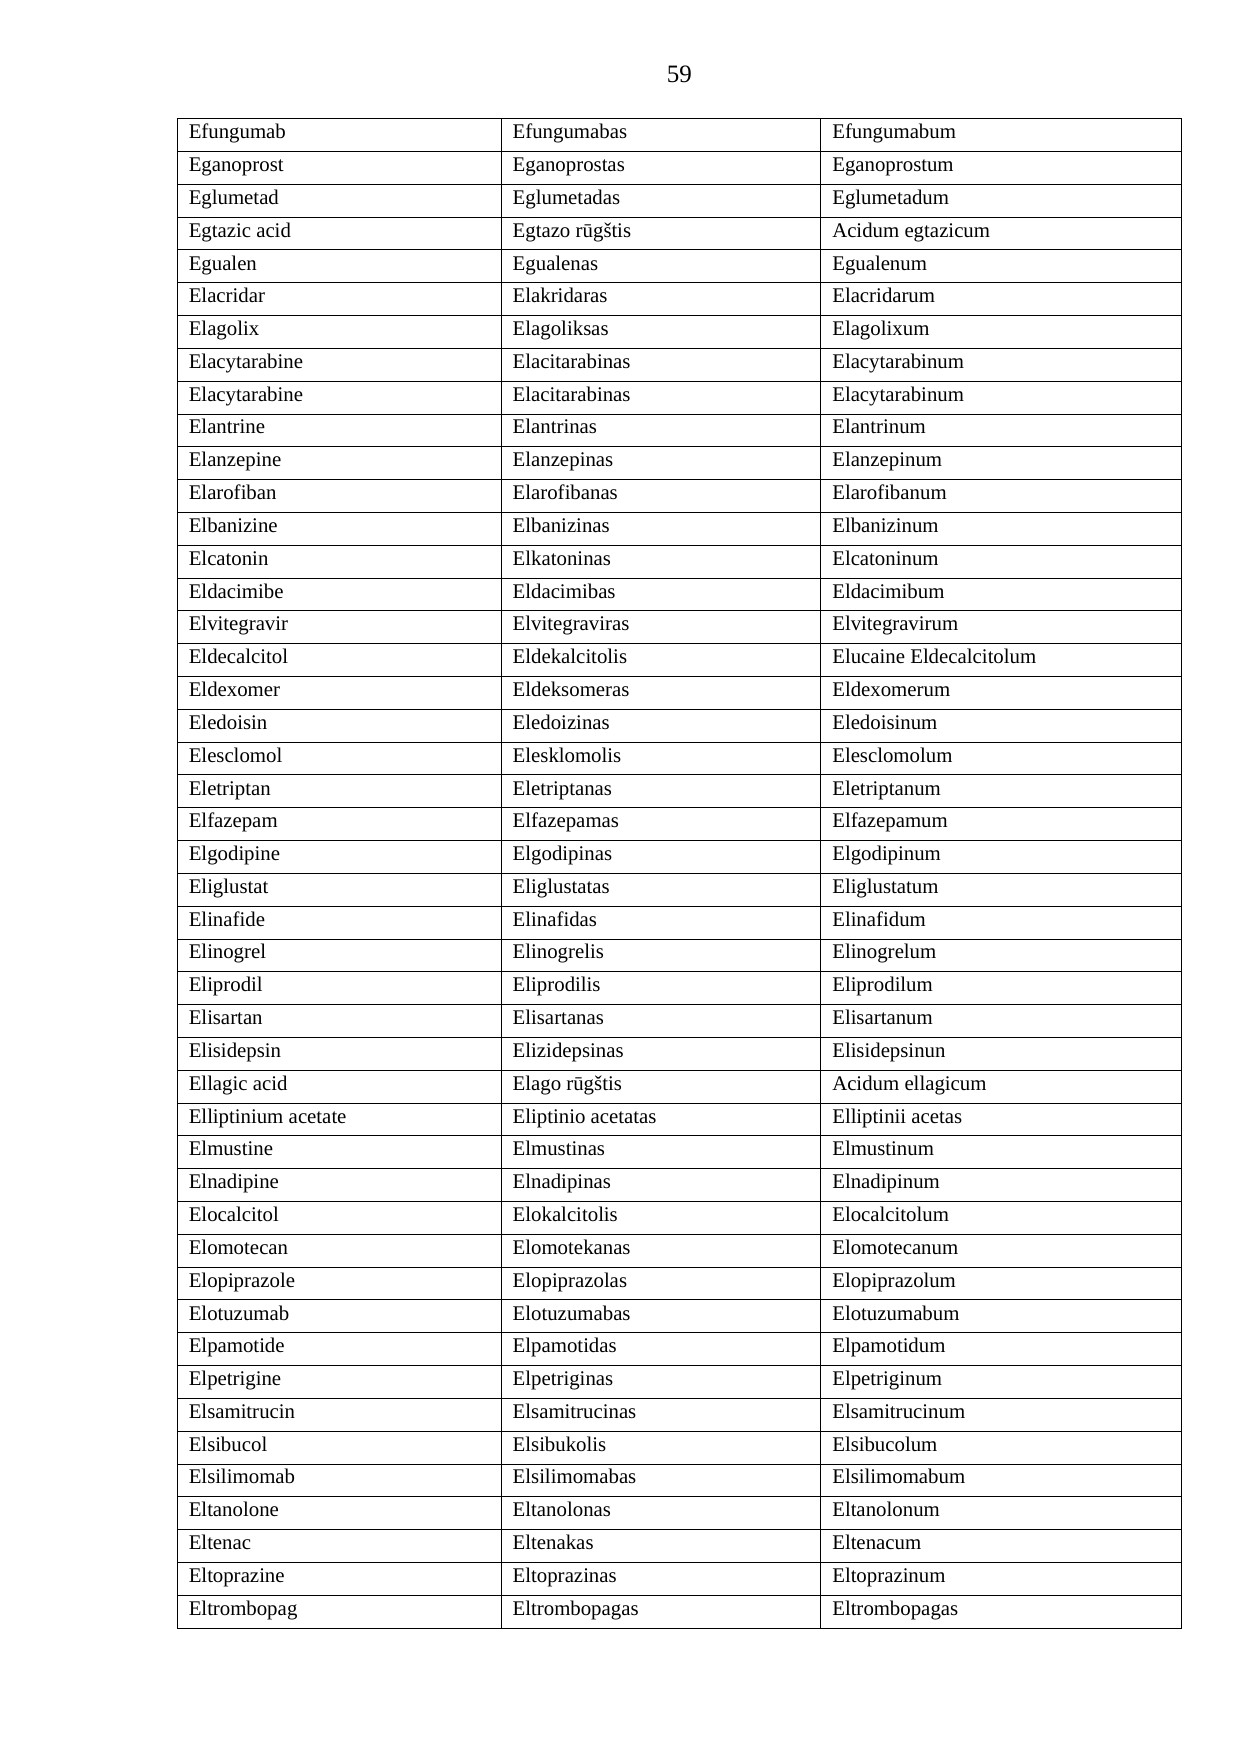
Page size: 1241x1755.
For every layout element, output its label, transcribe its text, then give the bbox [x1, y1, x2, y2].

table_cell Eglumetadas [502, 185, 820, 217]
table_cell Elmustinum [821, 1136, 1181, 1168]
table_cell Eltoprazinas [502, 1563, 820, 1595]
table_cell Ellagic acid [178, 1071, 501, 1102]
table_cell Elisartanum [821, 1005, 1181, 1037]
table_cell Elpamotidas [502, 1333, 820, 1365]
table_cell Eliglustat [178, 874, 501, 906]
table_cell Elotuzumab [178, 1300, 501, 1332]
table_cell Elbanizine [178, 513, 501, 545]
table_cell Eliglustatas [502, 874, 820, 906]
table_cell Eltrombopag [178, 1596, 501, 1627]
table_cell Eganoprostum [821, 152, 1181, 184]
table_cell Elagoliksas [502, 316, 820, 348]
table_cell Elocalcitol [178, 1202, 501, 1234]
table_cell Elkatoninas [502, 546, 820, 577]
table_cell Eletriptan [178, 775, 501, 807]
table_cell Elarofiban [178, 480, 501, 512]
table_cell Elvitegravirum [821, 611, 1181, 643]
table_cell Elinogrelum [821, 940, 1181, 971]
table_cell Eliprodil [178, 972, 501, 1004]
table_cell Eldeksomeras [502, 677, 820, 709]
table_cell Egualen [178, 250, 501, 282]
table_cell Elgodipine [178, 841, 501, 873]
table_cell Elantrinum [821, 415, 1181, 446]
table_cell Elbanizinum [821, 513, 1181, 545]
table_cell Efungumabum [821, 119, 1181, 151]
table_cell Eganoprost [178, 152, 501, 184]
table_cell Elvitegraviras [502, 611, 820, 643]
table_cell Elacytarabinum [821, 382, 1181, 413]
table_cell Elacytarabine [178, 349, 501, 381]
table_cell Elsibukolis [502, 1432, 820, 1463]
table_cell Elacitarabinas [502, 349, 820, 381]
table_cell Elsamitrucinas [502, 1399, 820, 1431]
table_cell Elnadipinum [821, 1169, 1181, 1201]
table_cell Eglumetadum [821, 185, 1181, 217]
table_cell Elinafide [178, 907, 501, 938]
table_cell Elacitarabinas [502, 382, 820, 413]
table_cell Elanzepinas [502, 447, 820, 479]
table_cell Elfazepamum [821, 808, 1181, 840]
table_cell Acidum ellagicum [821, 1071, 1181, 1102]
table_cell Eledoisin [178, 710, 501, 742]
table_cell Elomotecanum [821, 1235, 1181, 1267]
table_cell Egtazo rūgštis [502, 218, 820, 249]
table_cell Eltanolonum [821, 1497, 1181, 1529]
table_cell Elinafidas [502, 907, 820, 938]
table_cell Elakridaras [502, 283, 820, 315]
table_cell Elacytarabinum [821, 349, 1181, 381]
table_cell Eliptinio acetatas [502, 1104, 820, 1135]
table_cell Eltoprazinum [821, 1563, 1181, 1595]
table_cell Elinogrelis [502, 940, 820, 971]
table_cell Elcatonin [178, 546, 501, 577]
table_cell Elanzepine [178, 447, 501, 479]
table_cell Elisidepsin [178, 1038, 501, 1070]
table_cell Eganoprostas [502, 152, 820, 184]
table_cell Egualenum [821, 250, 1181, 282]
table_cell Eledoisinum [821, 710, 1181, 742]
table_cell Elizidepsinas [502, 1038, 820, 1070]
table_cell Eldekalcitolis [502, 644, 820, 676]
table_cell Eldexomerum [821, 677, 1181, 709]
table_cell Elesclomolum [821, 743, 1181, 774]
table_cell Elagolixum [821, 316, 1181, 348]
table_cell Eltenac [178, 1530, 501, 1562]
table_cell Elopiprazolas [502, 1268, 820, 1299]
table_cell Eliprodilum [821, 972, 1181, 1004]
table_cell Elomotecan [178, 1235, 501, 1267]
table_cell Eglumetad [178, 185, 501, 217]
table_cell Eltenacum [821, 1530, 1181, 1562]
table_cell Elnadipine [178, 1169, 501, 1201]
table_cell Elgodipinum [821, 841, 1181, 873]
table_cell Elacridar [178, 283, 501, 315]
table_cell Elomotekanas [502, 1235, 820, 1267]
table_cell Egtazic acid [178, 218, 501, 249]
table_cell Elliptinium acetate [178, 1104, 501, 1135]
table_cell Elcatoninum [821, 546, 1181, 577]
table_cell Elago rūgštis [502, 1071, 820, 1102]
table_cell Elotuzumabas [502, 1300, 820, 1332]
table_cell Elisidepsinun [821, 1038, 1181, 1070]
table_cell Eliprodilis [502, 972, 820, 1004]
table_cell Elucaine Eldecalcitolum [821, 644, 1181, 676]
table_cell Eltanolonas [502, 1497, 820, 1529]
table_cell Elmustinas [502, 1136, 820, 1168]
table_cell Eledoizinas [502, 710, 820, 742]
table_cell Elarofibanum [821, 480, 1181, 512]
table_cell Efungumab [178, 119, 501, 151]
table_cell Eliglustatum [821, 874, 1181, 906]
table_cell Elantrinas [502, 415, 820, 446]
table_cell Elokalcitolis [502, 1202, 820, 1234]
table_cell Eldecalcitol [178, 644, 501, 676]
table_cell Elsamitrucinum [821, 1399, 1181, 1431]
table_cell Elsilimomabum [821, 1465, 1181, 1496]
table_cell Elesclomol [178, 743, 501, 774]
table_cell Elarofibanas [502, 480, 820, 512]
table_cell Elocalcitolum [821, 1202, 1181, 1234]
table_cell Elisartanas [502, 1005, 820, 1037]
table_cell Elpetrigine [178, 1366, 501, 1398]
table_cell Elagolix [178, 316, 501, 348]
table_cell Egualenas [502, 250, 820, 282]
table_cell Elinogrel [178, 940, 501, 971]
table_cell Acidum egtazicum [821, 218, 1181, 249]
table_cell Elsibucolum [821, 1432, 1181, 1463]
table_cell Elgodipinas [502, 841, 820, 873]
table_cell Efungumabas [502, 119, 820, 151]
table_cell Elopiprazolum [821, 1268, 1181, 1299]
table_cell Elpetriginum [821, 1366, 1181, 1398]
table_cell Elopiprazole [178, 1268, 501, 1299]
table_cell Eldacimibe [178, 579, 501, 610]
table_cell Elinafidum [821, 907, 1181, 938]
table_cell Eletriptanum [821, 775, 1181, 807]
table_cell Elsamitrucin [178, 1399, 501, 1431]
table_cell Elotuzumabum [821, 1300, 1181, 1332]
table_cell Eltanolone [178, 1497, 501, 1529]
table_cell Eletriptanas [502, 775, 820, 807]
table_cell Elmustine [178, 1136, 501, 1168]
table_cell Eltenakas [502, 1530, 820, 1562]
table_cell Elsilimomab [178, 1465, 501, 1496]
table_cell Elvitegravir [178, 611, 501, 643]
table_cell Elpamotide [178, 1333, 501, 1365]
table_cell Eltrombopagas [821, 1596, 1181, 1627]
table_cell Eltoprazine [178, 1563, 501, 1595]
table_cell Elpetriginas [502, 1366, 820, 1398]
table_cell Eltrombopagas [502, 1596, 820, 1627]
table_cell Elsibucol [178, 1432, 501, 1463]
table_cell Elliptinii acetas [821, 1104, 1181, 1135]
table_cell Elsilimomabas [502, 1465, 820, 1496]
table_cell Elanzepinum [821, 447, 1181, 479]
table_cell Elesklomolis [502, 743, 820, 774]
table_cell Elacridarum [821, 283, 1181, 315]
table_cell Elacytarabine [178, 382, 501, 413]
table_cell Eldacimibum [821, 579, 1181, 610]
table_cell Elnadipinas [502, 1169, 820, 1201]
table_cell Elpamotidum [821, 1333, 1181, 1365]
table_cell Elfazepamas [502, 808, 820, 840]
table_cell Eldacimibas [502, 579, 820, 610]
table_cell Elisartan [178, 1005, 501, 1037]
table_cell Eldexomer [178, 677, 501, 709]
table_cell Elfazepam [178, 808, 501, 840]
table_cell Elantrine [178, 415, 501, 446]
table_cell Elbanizinas [502, 513, 820, 545]
